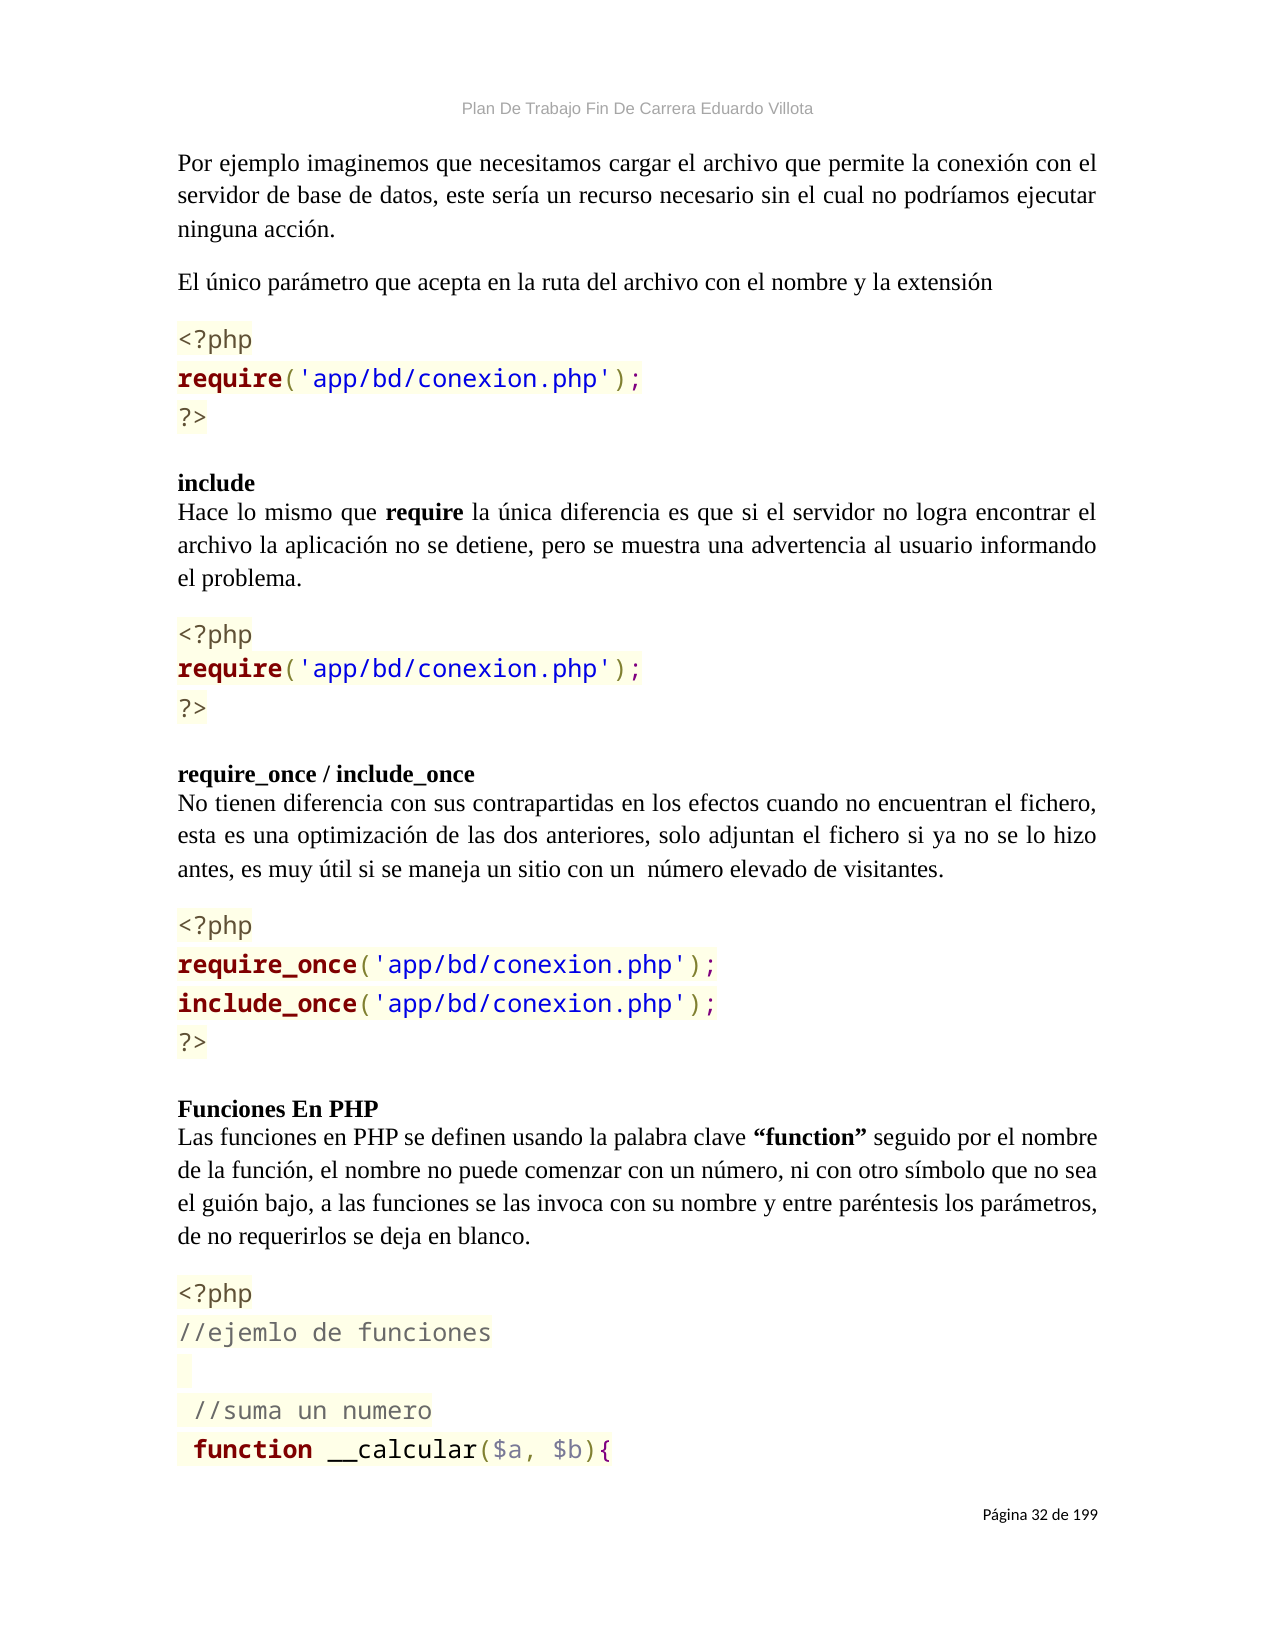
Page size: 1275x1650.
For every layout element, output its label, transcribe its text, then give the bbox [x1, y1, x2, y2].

text require('app/bd/conexion.php'); [177, 361, 1098, 394]
text Funciones En PHP [177, 1094, 1098, 1122]
text El único parámetro que acepta en la ruta del archivo con el nombre y la extensión [177, 267, 1098, 296]
text Las funciones en PHP se definen usando la palabra clave “function” seguido por el nombre de la función, el nombre no puede comenzar con un número, ni con otro símbolo que no sea el guión bajo, a las funciones se las invoca con su nombre y entre paréntesis los parámetros, de no requerirlos se deja en blanco. [177, 1122, 1098, 1250]
text Por ejemplo imaginemos que necesitamos cargar el archivo que permite la conexión con el servidor de base de datos, este sería un recurso necesario sin el cual no podríamos ejecutar ninguna acción. [177, 148, 1098, 242]
text ?> [177, 1025, 1098, 1059]
text require_once / include_once [177, 759, 1098, 788]
text function __calcular($a, $b){ [177, 1432, 1098, 1466]
text //ejemlo de funciones [177, 1314, 1098, 1348]
text <?php [177, 907, 1098, 942]
text require_once('app/bd/conexion.php'); [177, 947, 1098, 981]
text include [177, 468, 1098, 497]
text <?php [177, 617, 1098, 651]
text require('app/bd/conexion.php'); [177, 651, 1098, 685]
text No tienen diferencia con sus contrapartidas en los efectos cuando no encuentran el fichero, esta es una optimización de las dos anteriores, solo adjuntan el fichero si ya no se lo hizo antes, es muy útil si se maneja un sitio con un número elevado de visitantes. [177, 788, 1098, 882]
text ?> [177, 400, 1098, 434]
text <?php [177, 1275, 1098, 1309]
text //suma un numero [177, 1393, 1098, 1427]
text <?php [177, 321, 1098, 355]
text include_once('app/bd/conexion.php'); [177, 986, 1098, 1020]
text ?> [177, 690, 1098, 724]
text Hace lo mismo que require la única diferencia es que si el servidor no logra encontrar el archivo la aplicación no se detiene, pero se muestra una advertencia al usuario informando el problema. [177, 497, 1098, 592]
